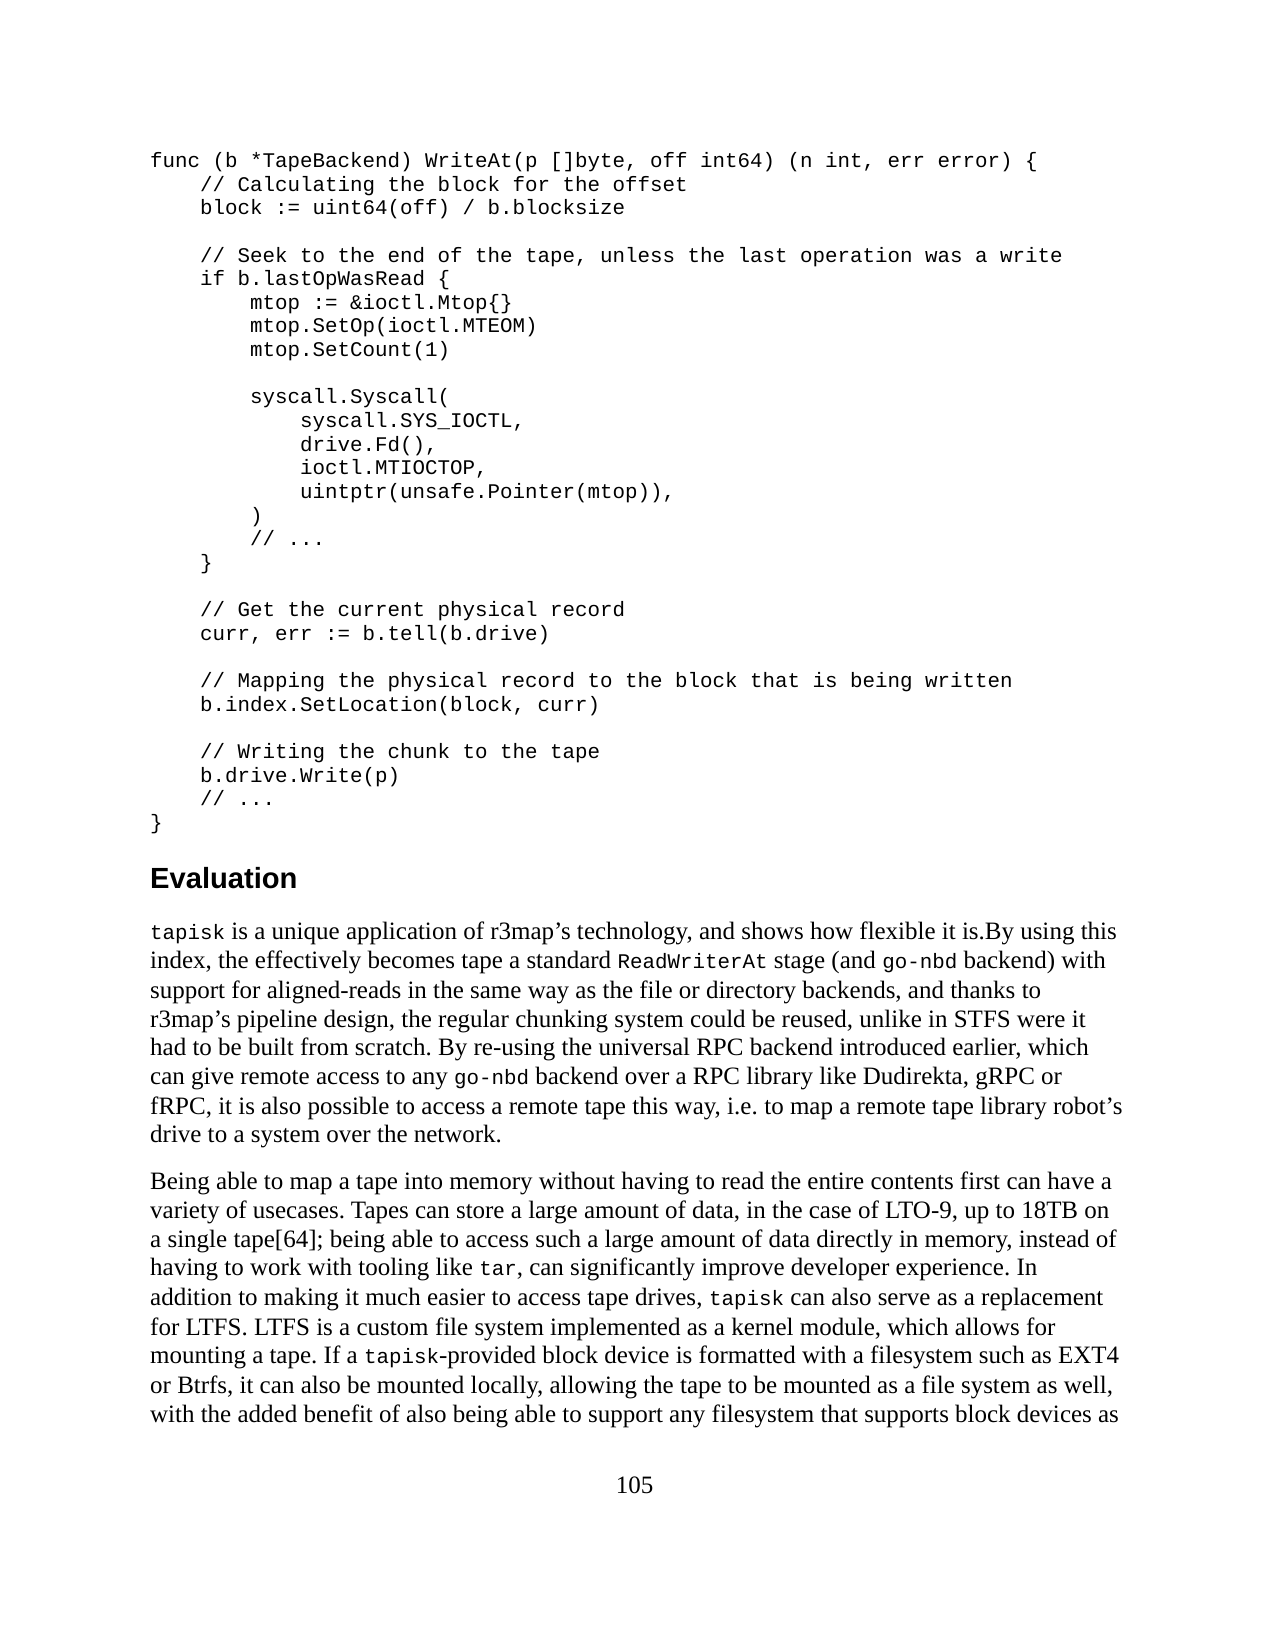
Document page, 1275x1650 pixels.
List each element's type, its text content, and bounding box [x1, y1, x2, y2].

text mtop := &ioctl.Mtop{} [150, 292, 1125, 316]
text if b.lastOpWasRead { [150, 268, 1125, 292]
text ioctl.MTIOCTOP, [150, 457, 1125, 481]
text mtop.SetCount(1) [150, 339, 1125, 363]
text // Writing the chunk to the tape [150, 741, 1125, 765]
text // Mapping the physical record to the block that is being written [150, 670, 1125, 694]
text ) [150, 505, 1125, 528]
text Being able to map a tape into memory without having to read the entire contents first can have a variety of usecases. Tapes can store a large amount of data, in the case of LTO-9, up to 18TB on a single tape[64]; being able to access such a large amount of data directly in memory, instead of having to work with tooling like tar, can significantly improve developer experience. In addition to making it much easier to access tape drives, tapisk can also serve as a replacement for LTFS. LTFS is a custom file system implemented as a kernel module, which allows for mounting a tape. If a tapisk-provided block device is formatted with a filesystem such as EXT4 or Btrfs, it can also be mounted locally, allowing the tape to be mounted as a file system as well, with the added benefit of also being able to support any filesystem that supports block devices as [150, 1166, 1125, 1427]
text block := uint64(off) / b.blocksize [150, 197, 1125, 221]
text syscall.SYS_IOCTL, [150, 410, 1125, 434]
text mtop.SetOp(ioctl.MTEOM) [150, 316, 1125, 339]
text // Calculating the block for the offset [150, 174, 1125, 197]
text syscall.Syscall( [150, 386, 1125, 410]
text } [150, 552, 1125, 576]
subtitle Evaluation [150, 861, 1125, 894]
text // Get the current physical record [150, 599, 1125, 623]
text tapisk is a unique application of r3map’s technology, and shows how flexible it is.By using this index, the effectively becomes tape a standard ReadWriterAt stage (and go-nbd backend) with support for aligned-reads in the same way as the file or directory backends, and thanks to r3map’s pipeline design, the regular chunking system could be reused, unlike in STFS were it had to be built from scratch. By re-using the universal RPC backend introduced earlier, which can give remote access to any go-nbd backend over a RPC library like Dudirekta, gRPC or fRPC, it is also possible to access a remote tape this way, i.e. to map a remote tape library robot’s drive to a system over the network. [150, 916, 1125, 1148]
text drive.Fd(), [150, 434, 1125, 457]
text curr, err := b.tell(b.drive) [150, 623, 1125, 647]
text b.drive.Write(p) [150, 765, 1125, 788]
text // ... [150, 528, 1125, 552]
text // ... [150, 788, 1125, 812]
text // Seek to the end of the tape, unless the last operation was a write [150, 244, 1125, 268]
text } [150, 812, 1125, 836]
text b.index.SetLocation(block, curr) [150, 694, 1125, 717]
text uintptr(unsafe.Pointer(mtop)), [150, 481, 1125, 505]
text func (b *TapeBackend) WriteAt(p []byte, off int64) (n int, err error) { [150, 150, 1125, 174]
